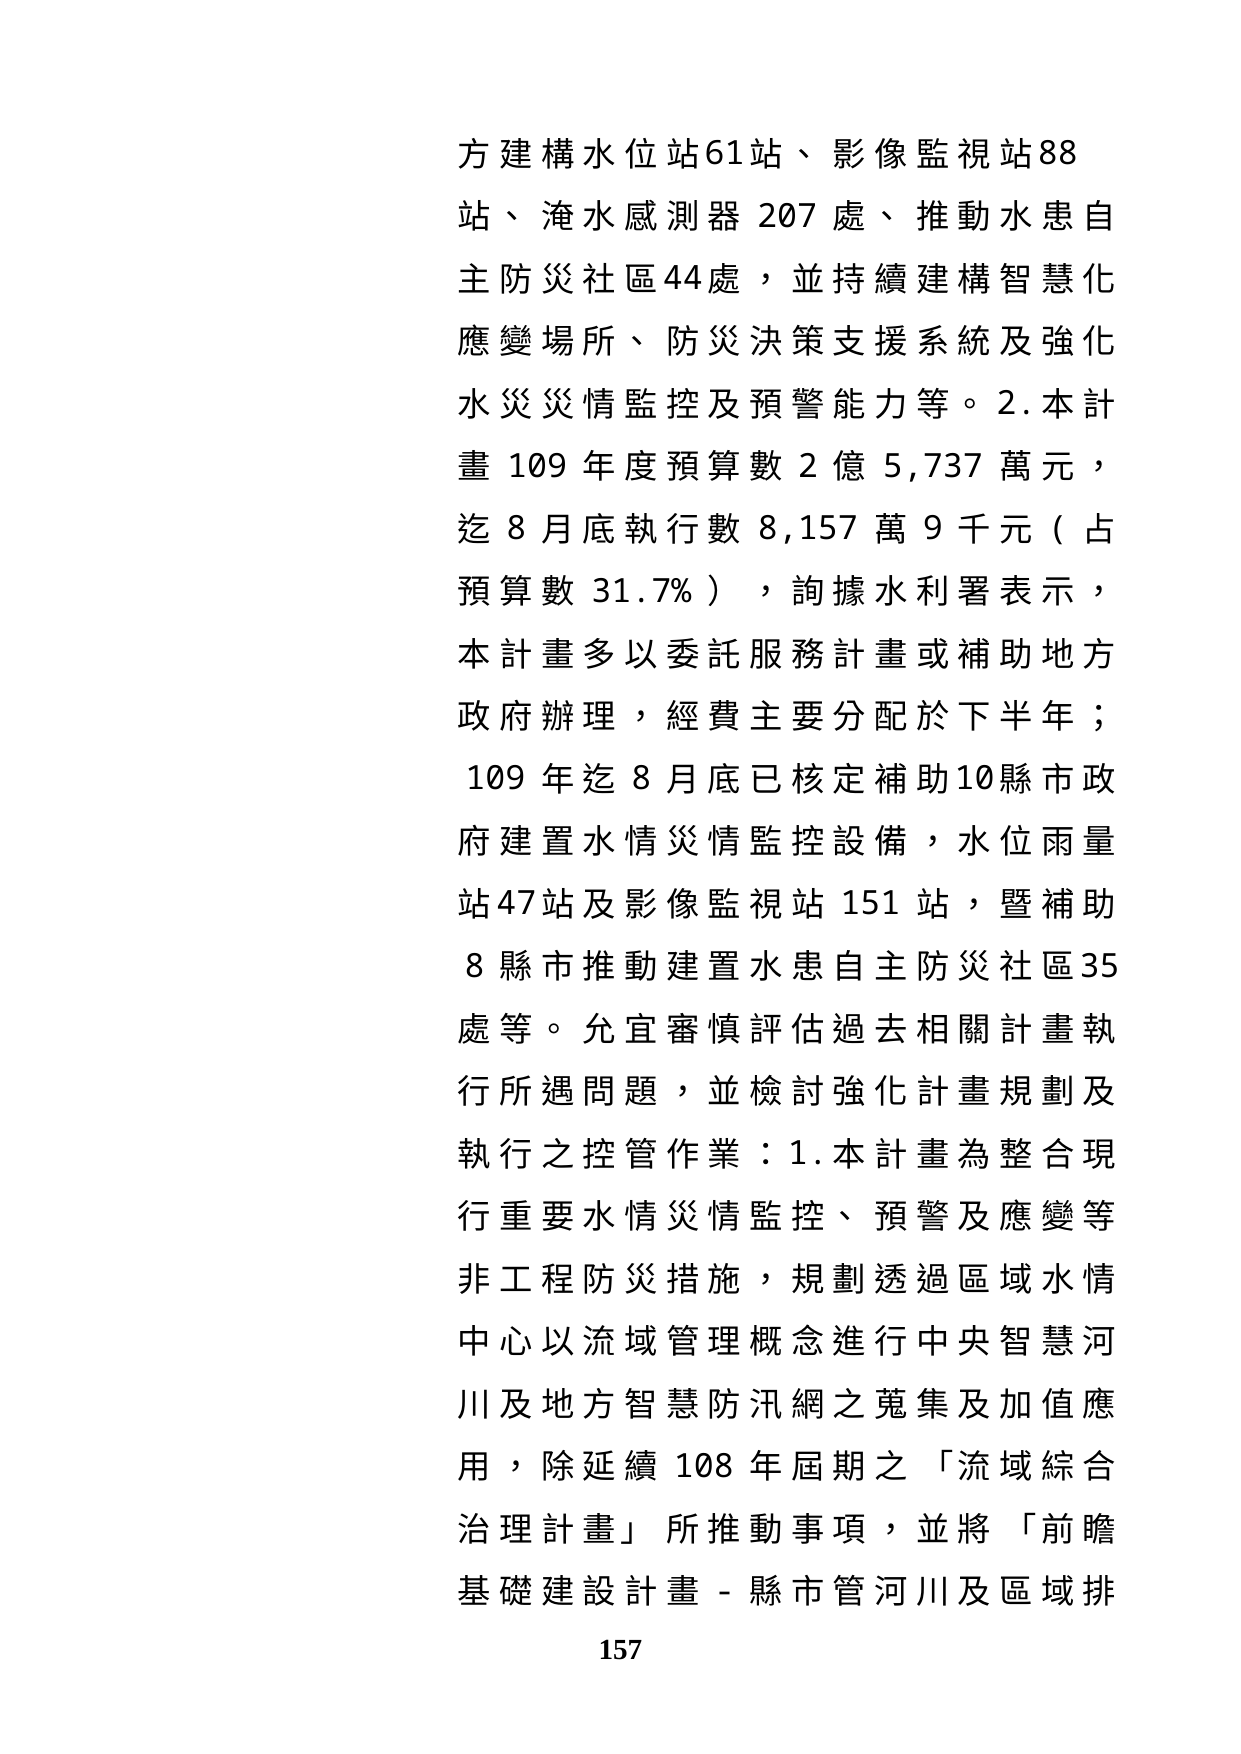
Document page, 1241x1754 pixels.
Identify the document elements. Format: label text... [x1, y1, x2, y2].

list 方建構水位站61站、影像監視站88站、淹水感測器207處、推動水患自主防災社區44處，並持續建構智慧化應變場所、防災決策支援系統及強化水災災情監控及預警能力等。2.本計畫109年度預算數2億5,737萬元，迄8月底執行數8,157萬9千元(占預算數31.7%），詢據水利署表示，本計畫多以委託服務計畫或補助地方政府辦理，經費主要分配於下半年；109年迄8月底已核定補助10縣市政府建置水情災情監控設備，水位雨量站47站及影像監視站151站，暨補助8縣市推動建置水患自主防災社區35處等。允宜審慎評估過去相關計畫執行所遇問題，並檢討強化計畫規劃及執行之控管作業：1.本計畫為整合現行重要水情災情監控、預警及應變等非工程防災措施，規劃透過區域水情中心以流域管理概念進行中央智慧河川及地方智慧防汛網之蒐集及加值應用，除延續108年屆期之「流域綜合治理計畫」所推動事項，並將「前瞻基礎建設計畫-縣市管河川及區域排 [273, 110, 1120, 1610]
